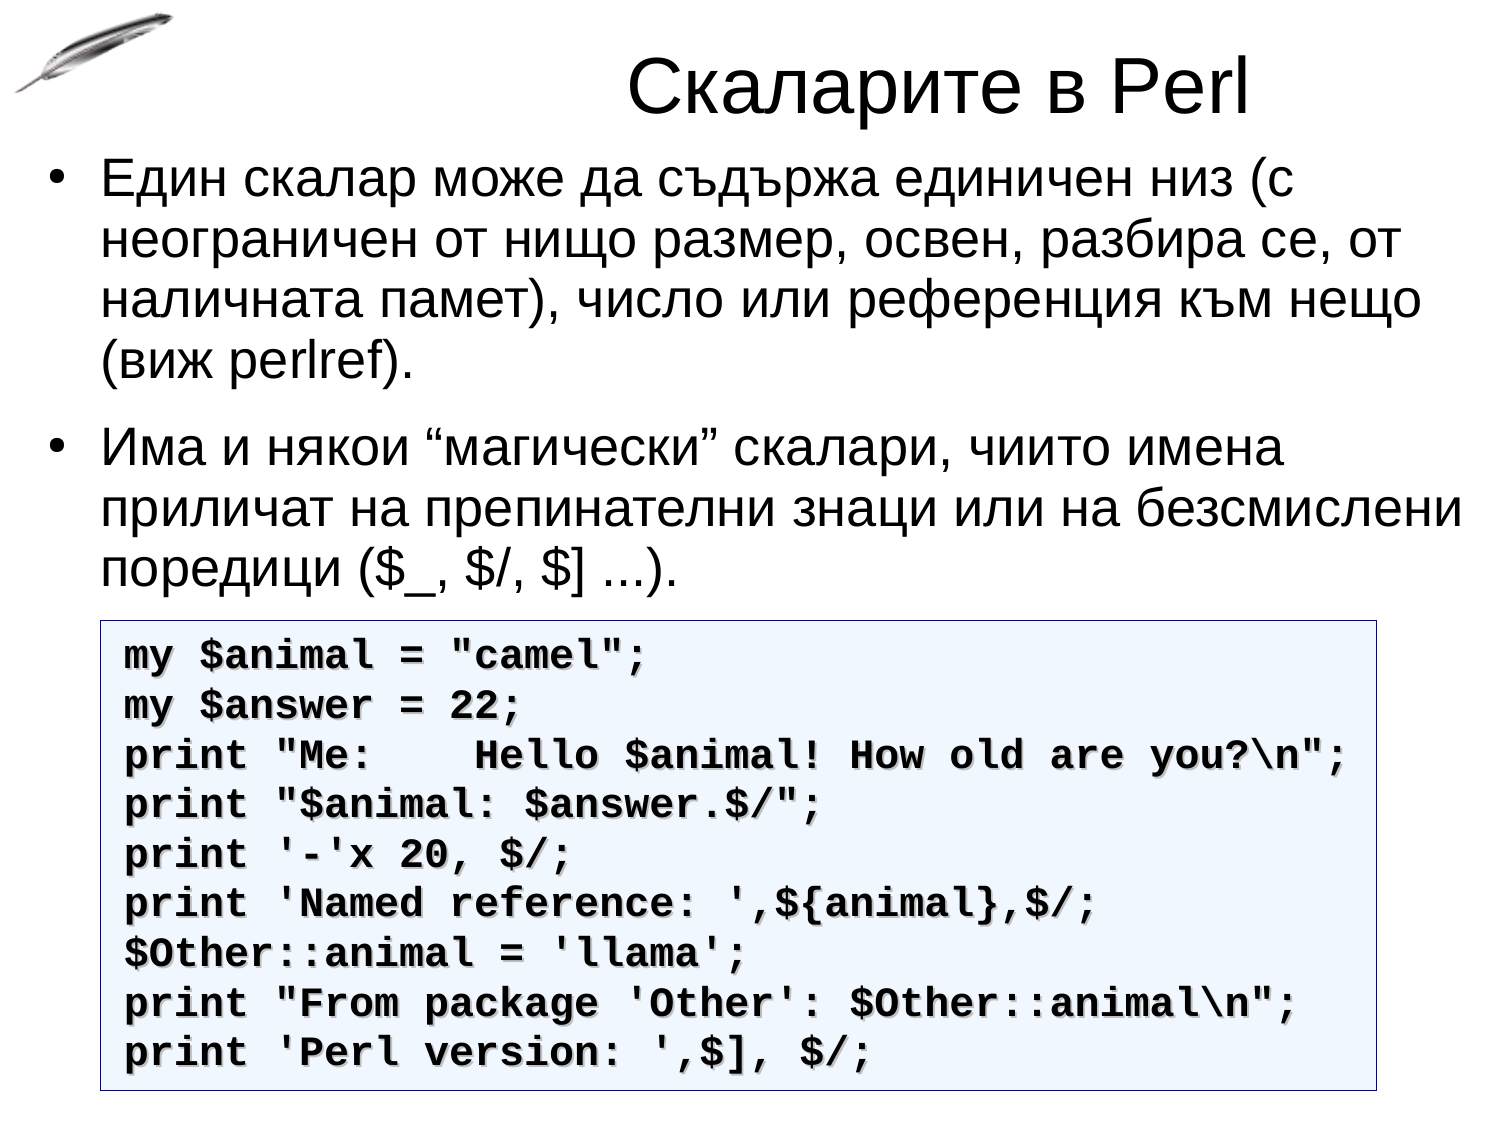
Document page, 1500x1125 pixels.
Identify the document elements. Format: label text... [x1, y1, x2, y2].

picture [11, 11, 179, 95]
list Един скалар може да съдържа единичен низ (с неограничен от нищо размер, освен, разбира се, от наличната памет), число или референция към нещо (виж perlref). Има и някои “магически” скалари, чиито имена приличат на препинателни знаци или на безсмислени поредици ($_, $/, $] ...). [29, 147, 1477, 1125]
text_box my $animal = "camel"; my $answer = 22; print "Me: Hello $animal! How old are you?\n"; print "$animal: $answer.$/"; print '-'x 20, $/; print 'Named reference: ',${animal},$/; $Other::animal = 'llama'; print "From package 'Other': $Other::animal\n"; print 'Perl version: ',$], $/; [100, 620, 1377, 1091]
title Скаларите в Perl [419, 0, 1459, 147]
